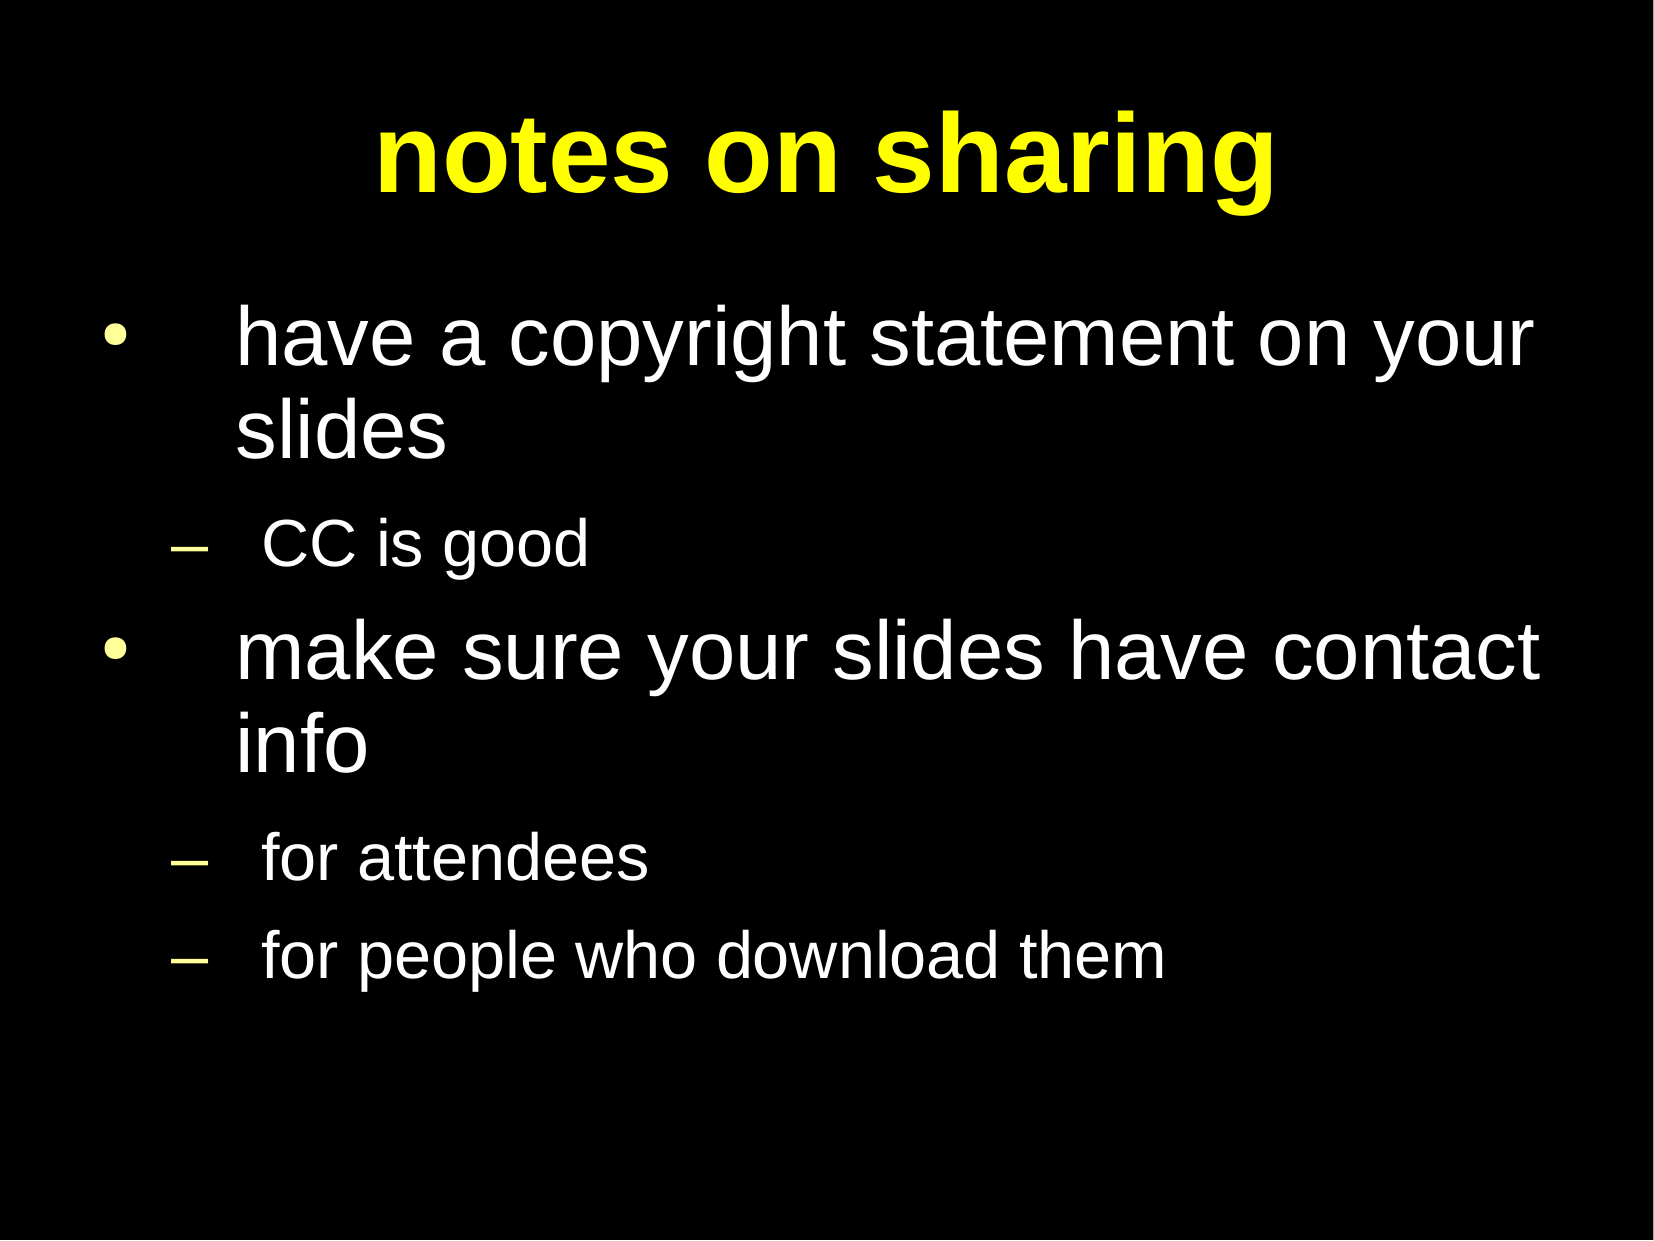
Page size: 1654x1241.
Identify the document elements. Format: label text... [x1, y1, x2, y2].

title notes on sharing [82, 49, 1571, 257]
list have a copyright statement on your slides CC is good make sure your slides have contact info for attendees for people who download them [82, 290, 1571, 1109]
